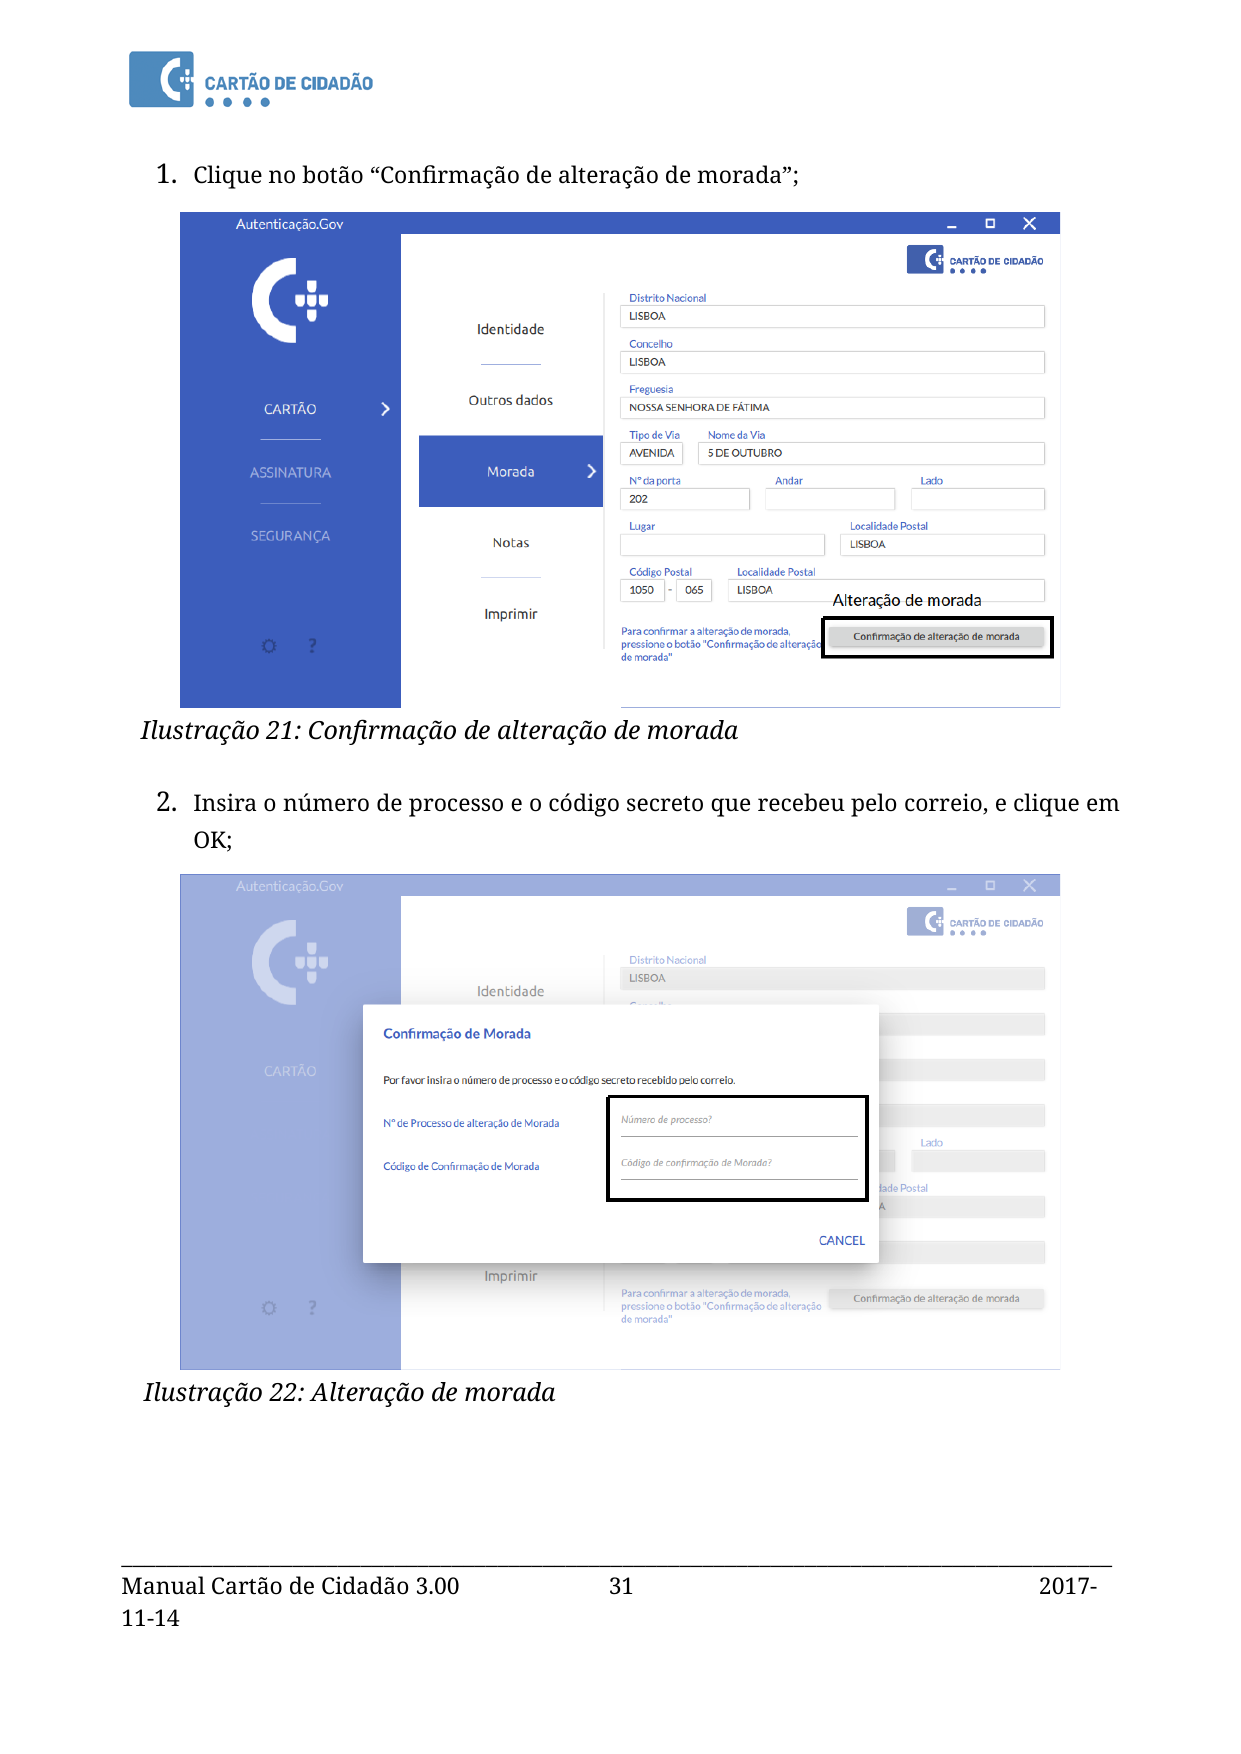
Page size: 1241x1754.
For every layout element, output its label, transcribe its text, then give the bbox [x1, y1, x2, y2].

list Ilustração 21: Confirmação de alteração de morada [141, 708, 1100, 746]
list Insira o número de processo e o código secreto que recebeu pelo correio, e clique em OK; [156, 708, 1122, 855]
picture [180, 212, 1060, 708]
picture [180, 874, 1060, 1370]
list Ilustração 22: Alteração de morada [144, 1370, 1096, 1408]
picture [127, 45, 420, 115]
list Clique no botão “Confirmação de alteração de morada”; [156, 154, 1122, 191]
list [141, 746, 1100, 757]
